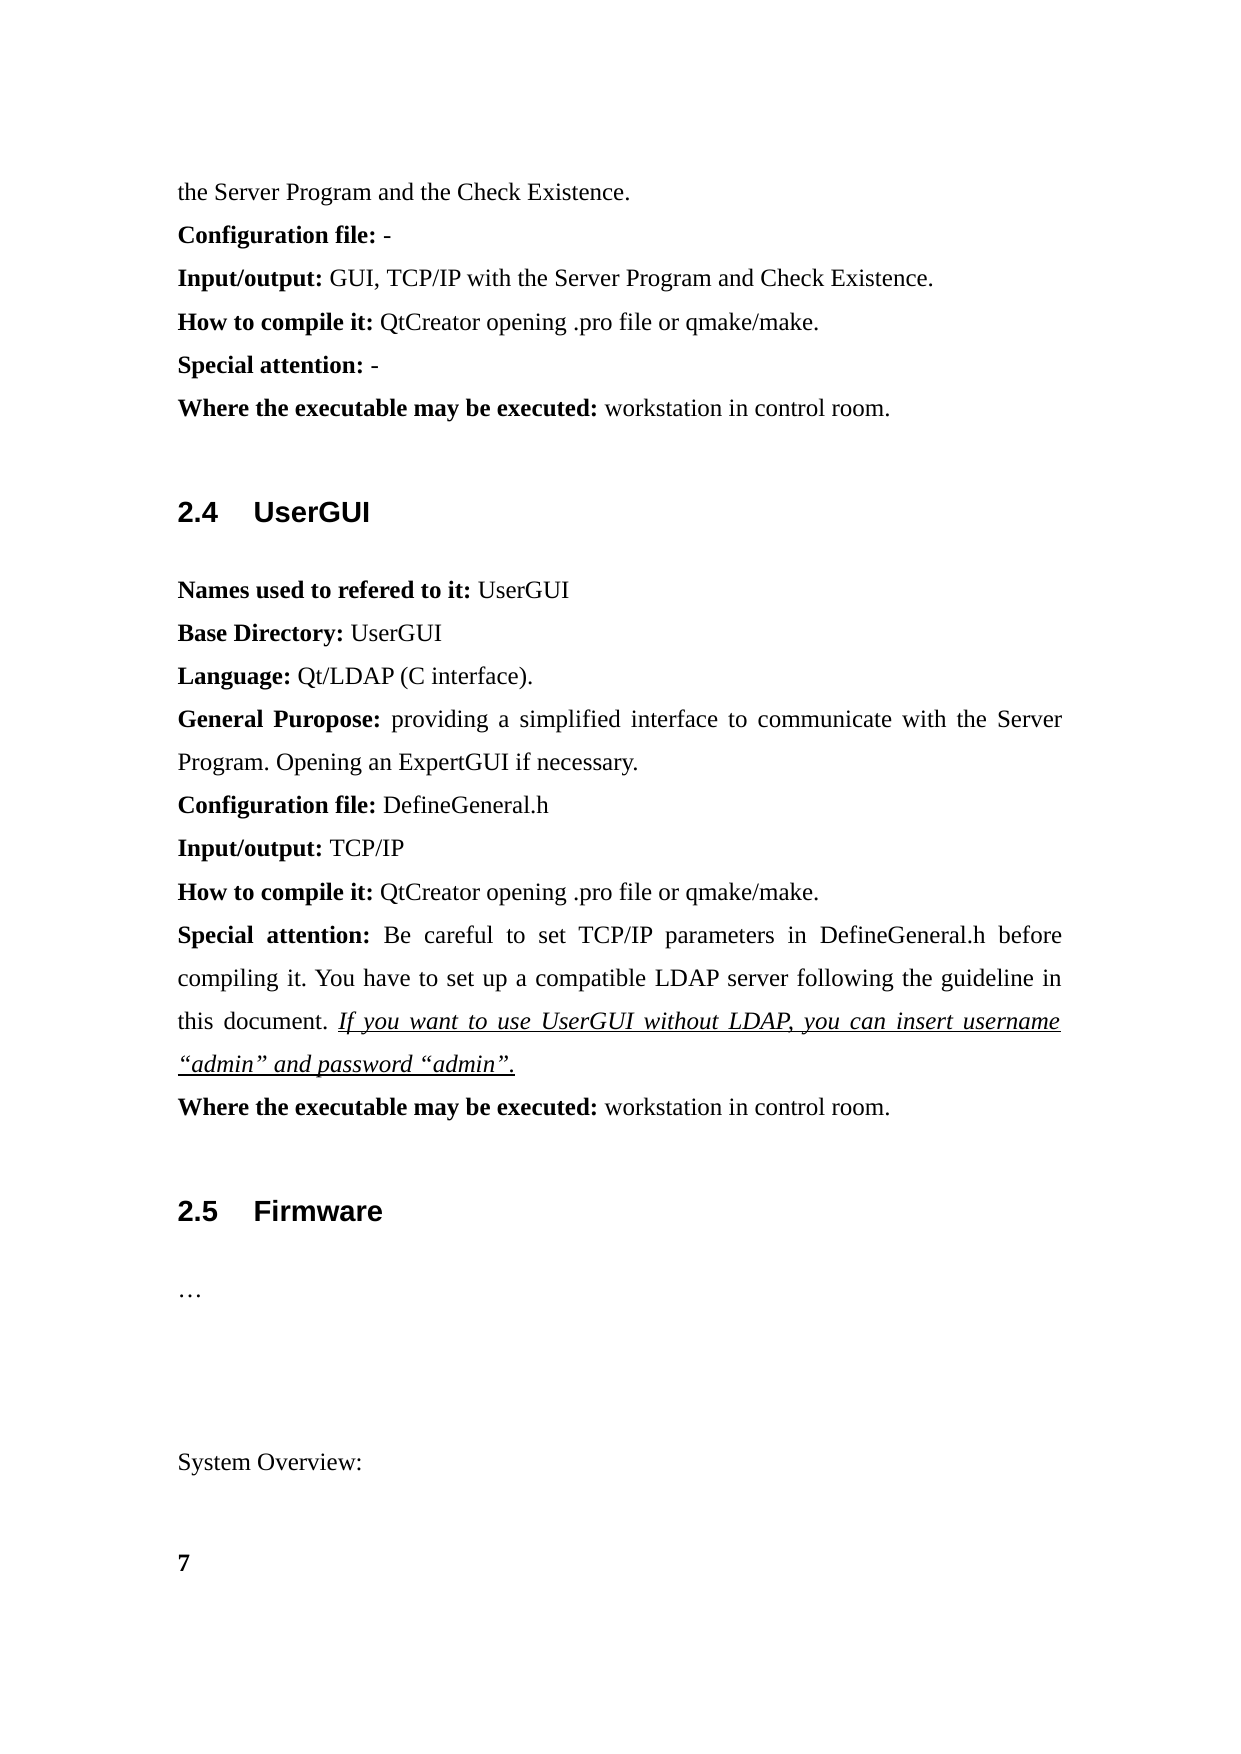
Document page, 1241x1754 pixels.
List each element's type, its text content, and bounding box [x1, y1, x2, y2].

text Names used to refered to it: UserGUI [177, 575, 1063, 603]
text the Server Program and the Check Existence. [177, 177, 1063, 206]
text Language: Qt/LDAP (C interface). [177, 661, 1063, 690]
text Special attention: - [177, 350, 1063, 378]
text General Puropose: providing a simplified interface to communicate with the Server Program. Opening an ExpertGUI if necessary. [177, 704, 1063, 776]
text Configuration file: - [177, 220, 1063, 249]
text Where the executable may be executed: workstation in control room. [177, 1092, 1063, 1121]
text Input/output: GUI, TCP/IP with the Server Program and Check Existence. [177, 263, 1063, 292]
text Special attention: Be careful to set TCP/IP parameters in DefineGeneral.h before compiling it. You have to set up a compatible LDAP server following the guideline in this document. If you want to use UserGUI without LDAP, you can insert username “admin” and password “admin”. [177, 920, 1063, 1078]
text … [177, 1274, 1063, 1303]
subtitle UserGUI [177, 495, 1063, 528]
text How to compile it: QtCreator opening .pro file or qmake/make. [177, 877, 1063, 905]
text Where the executable may be executed: workstation in control room. [177, 393, 1063, 422]
text Base Directory: UserGUI [177, 618, 1063, 647]
text Input/output: TCP/IP [177, 833, 1063, 862]
text How to compile it: QtCreator opening .pro file or qmake/make. [177, 307, 1063, 335]
text Configuration file: DefineGeneral.h [177, 790, 1063, 819]
text System Overview: [177, 1447, 1063, 1476]
subtitle Firmware [177, 1194, 1063, 1228]
